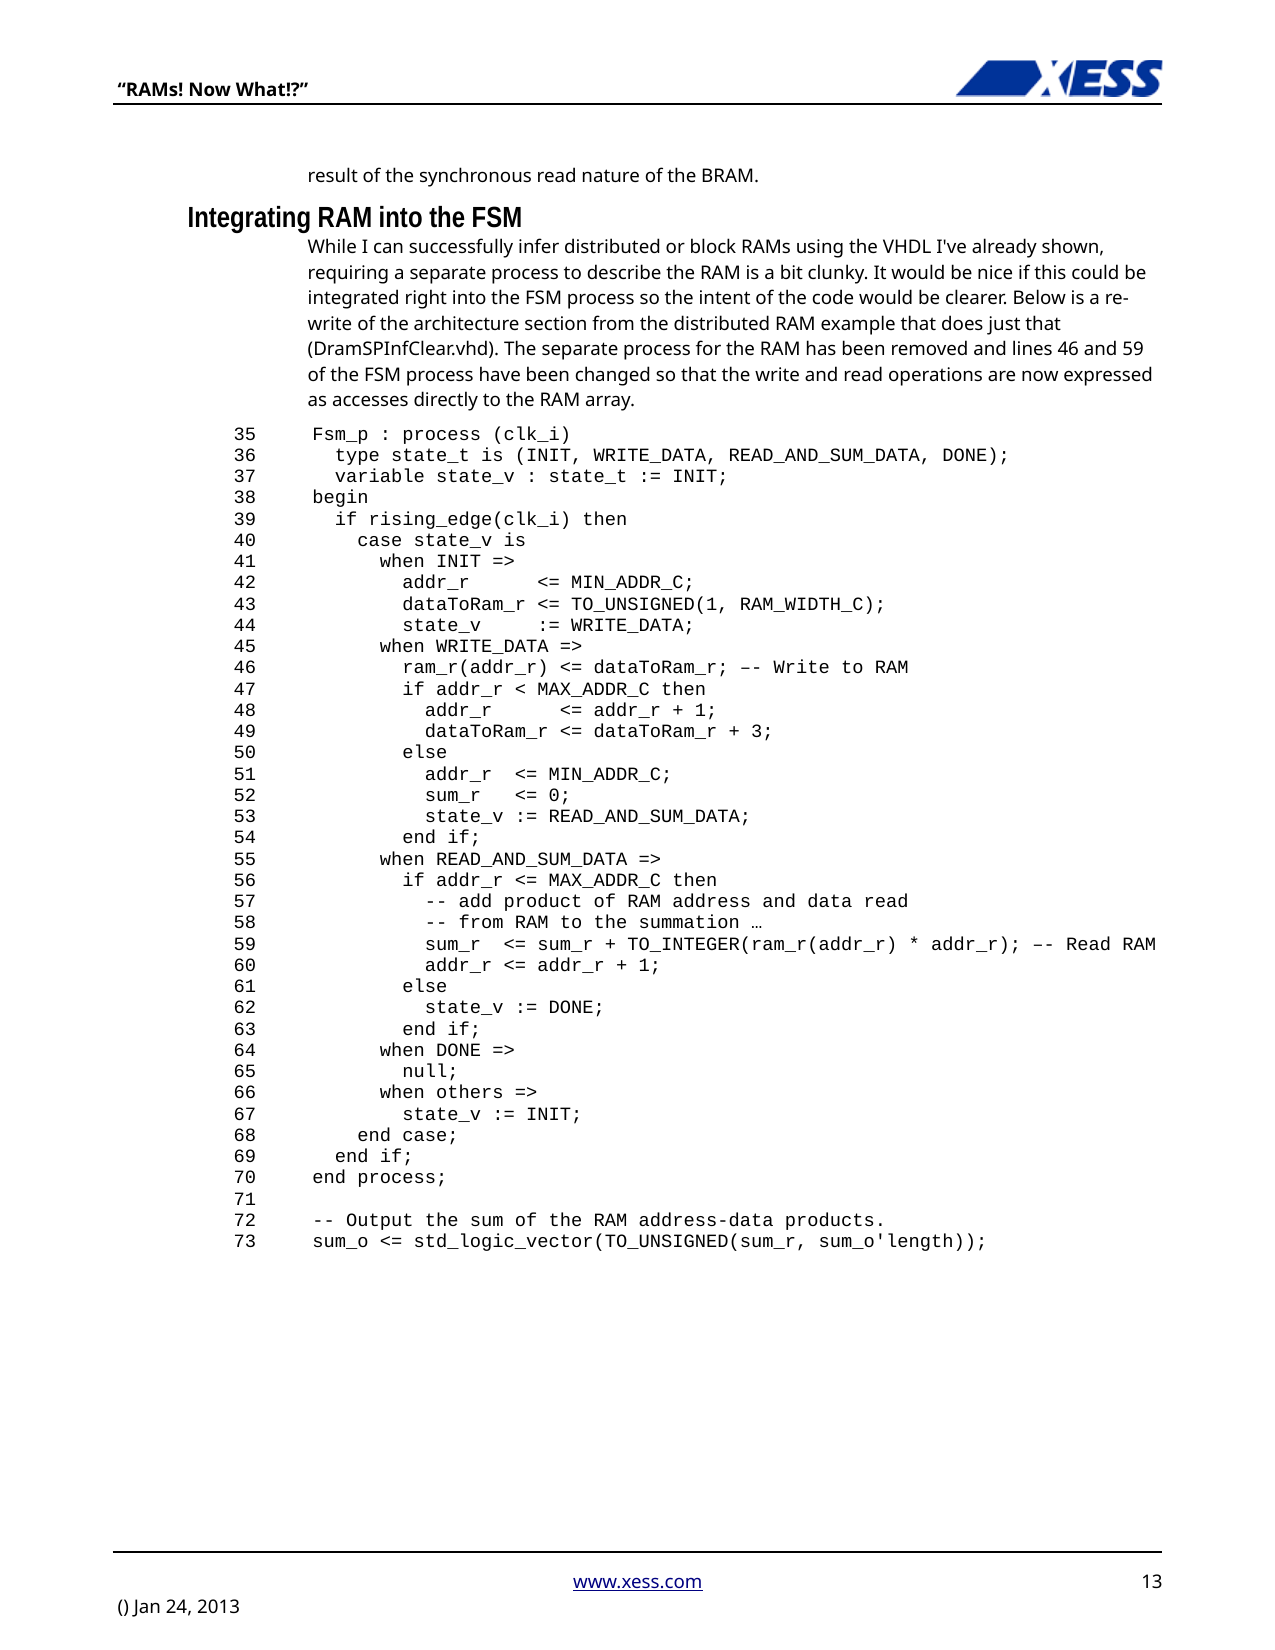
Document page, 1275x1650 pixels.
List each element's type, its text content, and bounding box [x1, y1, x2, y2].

list when others => [289, 1083, 1162, 1104]
list state_v := INIT; [289, 1104, 1162, 1126]
list sum_r <= sum_r + TO_INTEGER(ram_r(addr_r) * addr_r); –- Read RAM [289, 934, 1162, 956]
list end if; [289, 828, 1162, 849]
subtitle Integrating RAM into the FSM [187, 200, 1162, 233]
list type state_t is (INIT, WRITE_DATA, READ_AND_SUM_DATA, DONE); [289, 446, 1162, 467]
list when INIT => [289, 552, 1162, 573]
list -- Output the sum of the RAM address-data products. [289, 1211, 1162, 1232]
list addr_r <= addr_r + 1; [289, 701, 1162, 722]
list end if; [289, 1147, 1162, 1168]
list addr_r <= addr_r + 1; [289, 956, 1162, 977]
list -- add product of RAM address and data read [289, 892, 1162, 913]
list null; [289, 1062, 1162, 1083]
text While I can successfully infer distributed or block RAMs using the VHDL I've already shown, requiring a separate process to describe the RAM is a bit clunky. It would be nice if this could be integrated right into the FSM process so the intent of the code would be clearer. Below is a re-write of the architecture section from the distributed RAM example that does just that (DramSPInfClear.vhd). The separate process for the RAM has been removed and lines 46 and 59 of the FSM process have been changed so that the write and read operations are now expressed as accesses directly to the RAM array. [307, 233, 1162, 412]
list end case; [289, 1126, 1162, 1147]
list if rising_edge(clk_i) then [289, 509, 1162, 531]
list dataToRam_r <= dataToRam_r + 3; [289, 722, 1162, 743]
list when WRITE_DATA => [289, 637, 1162, 658]
list -- from RAM to the summation … [289, 913, 1162, 934]
list sum_r <= 0; [289, 786, 1162, 807]
picture [955, 60, 1163, 97]
list if addr_r <= MAX_ADDR_C then [289, 871, 1162, 892]
list Fsm_p : process (clk_i) [289, 424, 1162, 446]
list variable state_v : state_t := INIT; [289, 467, 1162, 488]
list else [289, 743, 1162, 764]
list when DONE => [289, 1041, 1162, 1062]
list else [289, 977, 1162, 998]
list end if; [289, 1019, 1162, 1041]
list ram_r(addr_r) <= dataToRam_r; –- Write to RAM [289, 658, 1162, 679]
list state_v := READ_AND_SUM_DATA; [289, 807, 1162, 828]
list state_v := DONE; [289, 998, 1162, 1019]
text result of the synchronous read nature of the BRAM. [307, 162, 1162, 187]
list begin [289, 488, 1162, 509]
list addr_r <= MIN_ADDR_C; [289, 573, 1162, 594]
list state_v := WRITE_DATA; [289, 616, 1162, 637]
list dataToRam_r <= TO_UNSIGNED(1, RAM_WIDTH_C); [289, 594, 1162, 616]
list sum_o <= std_logic_vector(TO_UNSIGNED(sum_r, sum_o'length)); [289, 1232, 1162, 1253]
list if addr_r < MAX_ADDR_C then [289, 679, 1162, 701]
list case state_v is [289, 531, 1162, 552]
list addr_r <= MIN_ADDR_C; [289, 764, 1162, 786]
list when READ_AND_SUM_DATA => [289, 849, 1162, 871]
list end process; [289, 1168, 1162, 1189]
